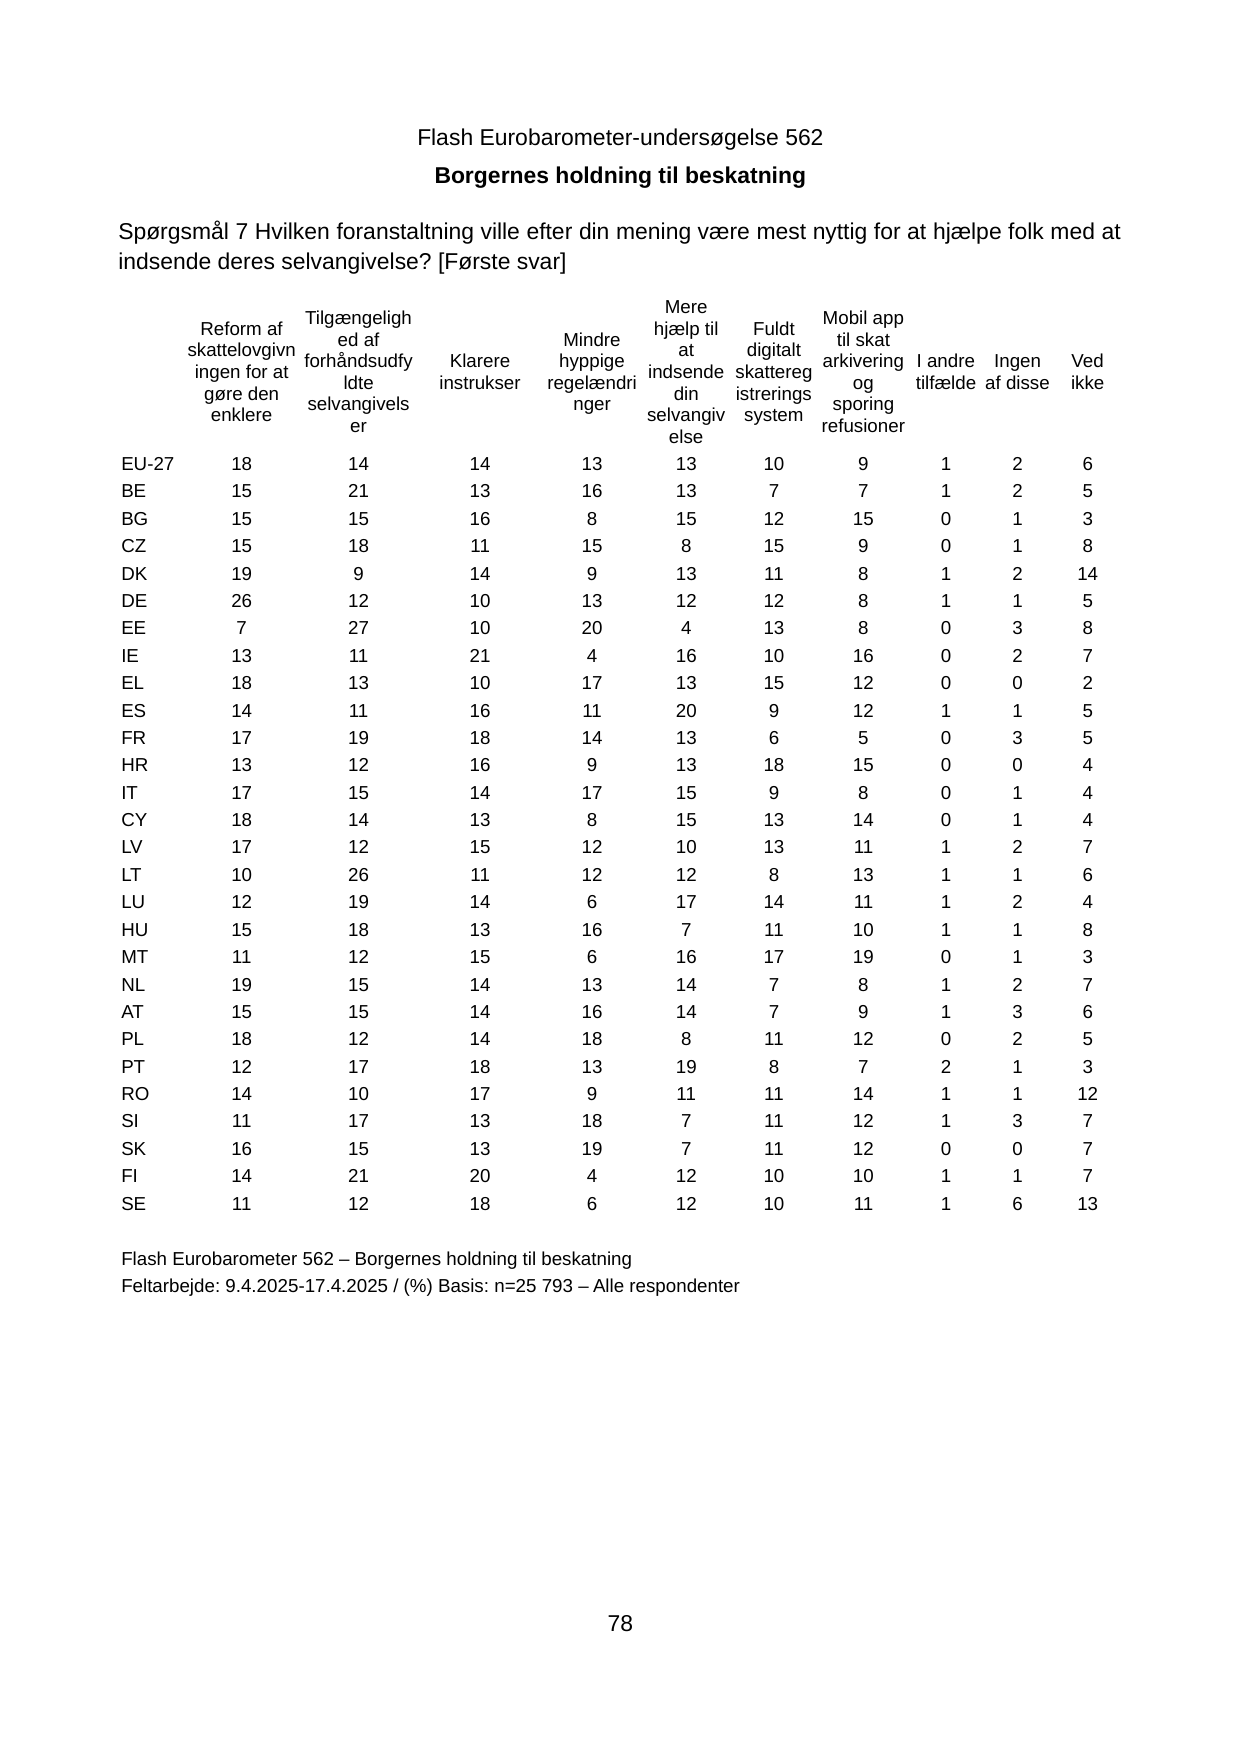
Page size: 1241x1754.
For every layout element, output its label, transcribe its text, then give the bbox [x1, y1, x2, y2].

table_cell 13 [641, 724, 731, 751]
table_cell 15 [641, 806, 731, 833]
table_cell 18 [184, 1025, 299, 1053]
table_cell 15 [817, 505, 909, 532]
table_cell Feltarbejde: 9.4.2025-17.4.2025 / (%) Basis: n=25 793 – Alle respondenter [118, 1272, 982, 1299]
table_cell 15 [184, 916, 299, 943]
table_cell 26 [184, 587, 299, 614]
table_cell 10 [817, 1162, 909, 1189]
table_cell PL [118, 1025, 183, 1053]
table_cell 1 [910, 916, 982, 943]
table_cell 15 [299, 505, 417, 532]
table_cell 20 [543, 614, 641, 642]
table_cell 15 [184, 477, 299, 505]
table_cell SE [118, 1190, 183, 1217]
table_cell 14 [731, 888, 817, 916]
table_cell 8 [641, 1025, 731, 1053]
table_cell IE [118, 642, 183, 669]
table_cell 10 [641, 834, 731, 861]
table_cell PT [118, 1053, 183, 1080]
table_cell 10 [417, 614, 542, 642]
table_cell 1 [910, 696, 982, 724]
table_cell 7 [641, 1135, 731, 1162]
table_cell 12 [543, 861, 641, 888]
table_cell 15 [817, 751, 909, 779]
table_cell 19 [184, 560, 299, 587]
table_cell 1 [910, 560, 982, 587]
table_cell 10 [731, 642, 817, 669]
table_cell 6 [982, 1190, 1053, 1217]
table_cell 15 [731, 532, 817, 559]
table_cell 10 [731, 1162, 817, 1189]
table_cell 1 [982, 916, 1053, 943]
table_cell 0 [910, 505, 982, 532]
table_cell 11 [731, 1135, 817, 1162]
table_cell 12 [817, 696, 909, 724]
table_cell 2 [982, 888, 1053, 916]
table_header Ved ikke [1053, 293, 1122, 450]
table_cell 3 [982, 998, 1053, 1025]
table_cell 16 [817, 642, 909, 669]
table_cell 15 [641, 505, 731, 532]
table_cell LV [118, 834, 183, 861]
table_cell 7 [817, 1053, 909, 1080]
table_cell 1 [910, 1080, 982, 1107]
table_cell BG [118, 505, 183, 532]
table_cell [118, 1217, 183, 1244]
table_cell 15 [184, 505, 299, 532]
table_cell 6 [543, 1190, 641, 1217]
table_cell 11 [184, 1190, 299, 1217]
table_cell 1 [910, 1162, 982, 1189]
table_cell [910, 1217, 982, 1244]
table_cell 16 [641, 943, 731, 970]
table_cell 12 [184, 1053, 299, 1080]
table_cell 1 [910, 477, 982, 505]
table_cell [731, 1217, 817, 1244]
table_cell SK [118, 1135, 183, 1162]
table_cell 13 [543, 970, 641, 998]
table_cell 15 [299, 779, 417, 806]
table_cell 12 [641, 1162, 731, 1189]
table_cell [982, 1272, 1053, 1299]
table_cell 8 [641, 532, 731, 559]
table_cell 4 [1053, 779, 1122, 806]
table_cell 16 [417, 696, 542, 724]
table_cell [817, 1217, 909, 1244]
table_cell 13 [417, 1135, 542, 1162]
table_cell 2 [982, 834, 1053, 861]
table_cell 6 [1053, 998, 1122, 1025]
table_cell AT [118, 998, 183, 1025]
table_cell 2 [982, 450, 1053, 477]
table_cell 1 [982, 779, 1053, 806]
table_cell 20 [417, 1162, 542, 1189]
table_cell 9 [299, 560, 417, 587]
table_cell 14 [817, 806, 909, 833]
table_cell 1 [982, 1080, 1053, 1107]
table_cell 13 [417, 916, 542, 943]
table_cell 12 [641, 861, 731, 888]
table_cell 0 [982, 669, 1053, 696]
table_cell 11 [817, 888, 909, 916]
table_cell 7 [184, 614, 299, 642]
table_cell 3 [982, 614, 1053, 642]
table_cell 8 [731, 1053, 817, 1080]
table_cell 9 [817, 998, 909, 1025]
table_cell 13 [641, 751, 731, 779]
table_cell 0 [910, 943, 982, 970]
table_cell 1 [982, 1053, 1053, 1080]
table_cell 18 [543, 1108, 641, 1135]
table_cell 16 [417, 751, 542, 779]
table_cell 2 [982, 642, 1053, 669]
table_cell 9 [543, 751, 641, 779]
table_cell 12 [299, 943, 417, 970]
table_cell [417, 1217, 542, 1244]
table_cell 13 [543, 1053, 641, 1080]
table_cell 13 [641, 669, 731, 696]
table_cell 11 [299, 696, 417, 724]
table_cell 27 [299, 614, 417, 642]
table_cell 17 [184, 779, 299, 806]
table_cell 7 [731, 477, 817, 505]
table_cell 4 [1053, 751, 1122, 779]
table_cell 1 [910, 1190, 982, 1217]
table_cell 13 [641, 560, 731, 587]
table_cell 12 [817, 1135, 909, 1162]
table_cell 1 [910, 834, 982, 861]
table_cell [982, 1217, 1053, 1244]
table_cell 13 [641, 477, 731, 505]
table_cell 13 [543, 450, 641, 477]
table_cell 26 [299, 861, 417, 888]
table_cell 1 [910, 1108, 982, 1135]
table_header Reform af skattelovgivningen for at gøre den enklere [184, 293, 299, 450]
table_cell 12 [299, 751, 417, 779]
table_cell 19 [543, 1135, 641, 1162]
table_cell EL [118, 669, 183, 696]
table_cell 8 [543, 505, 641, 532]
table_cell 18 [417, 724, 542, 751]
table_cell DK [118, 560, 183, 587]
table_cell HR [118, 751, 183, 779]
table_cell HU [118, 916, 183, 943]
table_cell 17 [543, 669, 641, 696]
table_cell 14 [641, 970, 731, 998]
table_cell LU [118, 888, 183, 916]
table_cell 17 [184, 834, 299, 861]
table_cell 12 [299, 587, 417, 614]
table_cell 8 [817, 560, 909, 587]
table_cell 15 [417, 834, 542, 861]
table_cell 0 [910, 532, 982, 559]
table_cell 10 [417, 669, 542, 696]
table_cell 18 [299, 916, 417, 943]
table_cell 2 [1053, 669, 1122, 696]
table_cell EU-27 [118, 450, 183, 477]
table_cell 1 [910, 587, 982, 614]
table_cell FR [118, 724, 183, 751]
table_cell [982, 1244, 1053, 1272]
table_cell 8 [1053, 916, 1122, 943]
table_cell [299, 1217, 417, 1244]
table_cell 11 [817, 834, 909, 861]
table_cell 14 [417, 1025, 542, 1053]
table_cell 1 [910, 450, 982, 477]
table_cell 2 [910, 1053, 982, 1080]
table_cell 0 [910, 669, 982, 696]
table_cell 13 [817, 861, 909, 888]
table_cell 10 [299, 1080, 417, 1107]
table_cell 7 [731, 998, 817, 1025]
table_cell 15 [299, 970, 417, 998]
table_cell 16 [543, 998, 641, 1025]
table_cell 7 [1053, 834, 1122, 861]
table_cell EE [118, 614, 183, 642]
table_cell 0 [910, 806, 982, 833]
table_cell ES [118, 696, 183, 724]
table_cell 12 [731, 587, 817, 614]
table_cell 13 [184, 751, 299, 779]
table_cell 0 [910, 779, 982, 806]
table_cell 13 [299, 669, 417, 696]
table_cell 12 [1053, 1080, 1122, 1107]
table_cell 1 [982, 587, 1053, 614]
table_cell [543, 1217, 641, 1244]
table_cell 13 [543, 587, 641, 614]
table_cell 13 [417, 806, 542, 833]
table_cell 7 [641, 916, 731, 943]
table_cell FI [118, 1162, 183, 1189]
table_cell 3 [982, 724, 1053, 751]
table_cell 17 [299, 1053, 417, 1080]
table_cell 14 [417, 560, 542, 587]
table_cell 2 [982, 477, 1053, 505]
table_cell 7 [1053, 970, 1122, 998]
table_cell 12 [184, 888, 299, 916]
table_cell 14 [299, 806, 417, 833]
table_cell 4 [1053, 888, 1122, 916]
table_cell 11 [543, 696, 641, 724]
table_cell 1 [982, 861, 1053, 888]
table_cell 10 [417, 587, 542, 614]
table_cell 21 [299, 1162, 417, 1189]
table_cell 8 [543, 806, 641, 833]
table_cell 11 [817, 1190, 909, 1217]
table_cell 14 [184, 1162, 299, 1189]
table_cell 19 [299, 888, 417, 916]
table_cell 0 [910, 751, 982, 779]
table_cell 9 [817, 532, 909, 559]
table_cell 18 [184, 669, 299, 696]
table_cell 0 [982, 1135, 1053, 1162]
table_cell 11 [731, 916, 817, 943]
table_cell 18 [731, 751, 817, 779]
table_cell 9 [731, 779, 817, 806]
table_cell 18 [184, 806, 299, 833]
table_cell 15 [299, 998, 417, 1025]
table_cell 7 [731, 970, 817, 998]
table_cell 7 [1053, 1162, 1122, 1189]
table_cell 12 [543, 834, 641, 861]
table_cell 3 [1053, 1053, 1122, 1080]
table_cell 17 [184, 724, 299, 751]
table_cell 18 [299, 532, 417, 559]
table_cell 10 [184, 861, 299, 888]
table_cell 3 [982, 1108, 1053, 1135]
table_cell 15 [299, 1135, 417, 1162]
table_cell 12 [299, 1190, 417, 1217]
table_cell BE [118, 477, 183, 505]
table_cell MT [118, 943, 183, 970]
table_cell 0 [910, 1025, 982, 1053]
table_cell 17 [543, 779, 641, 806]
table_cell 7 [1053, 642, 1122, 669]
table_cell 18 [417, 1190, 542, 1217]
table_cell 13 [1053, 1190, 1122, 1217]
table_cell 12 [641, 1190, 731, 1217]
table_cell 17 [417, 1080, 542, 1107]
table_cell 11 [184, 943, 299, 970]
table_cell 0 [910, 724, 982, 751]
table_cell 9 [731, 696, 817, 724]
table_cell 2 [982, 1025, 1053, 1053]
table_cell 8 [1053, 532, 1122, 559]
table_cell 5 [1053, 724, 1122, 751]
table_cell CY [118, 806, 183, 833]
table_cell 15 [731, 669, 817, 696]
table_cell 10 [817, 916, 909, 943]
table_cell 17 [641, 888, 731, 916]
table_cell 14 [1053, 560, 1122, 587]
table_cell 4 [1053, 806, 1122, 833]
table_cell 1 [982, 696, 1053, 724]
table_cell 11 [641, 1080, 731, 1107]
table_cell 11 [731, 560, 817, 587]
table_cell 19 [184, 970, 299, 998]
table_cell 14 [184, 696, 299, 724]
table_cell [641, 1217, 731, 1244]
table_cell 12 [817, 669, 909, 696]
table_cell 12 [731, 505, 817, 532]
table_cell 6 [543, 943, 641, 970]
table_header Mobil app til skat arkivering og sporing refusioner [817, 293, 909, 450]
table_cell 1 [982, 505, 1053, 532]
table_cell 6 [731, 724, 817, 751]
table_header Klarere instrukser [417, 293, 542, 450]
table_cell 16 [543, 477, 641, 505]
table_cell 11 [731, 1025, 817, 1053]
table_cell 10 [731, 1190, 817, 1217]
table_cell DE [118, 587, 183, 614]
table_cell 0 [910, 642, 982, 669]
table_cell 15 [184, 532, 299, 559]
table_cell 19 [817, 943, 909, 970]
table_cell 5 [1053, 1025, 1122, 1053]
table_cell 3 [1053, 943, 1122, 970]
table_cell 1 [910, 970, 982, 998]
table_cell 15 [543, 532, 641, 559]
table_cell 13 [641, 450, 731, 477]
table_cell 15 [641, 779, 731, 806]
table_cell 0 [910, 614, 982, 642]
table_cell [1053, 1217, 1122, 1244]
table_cell 8 [817, 614, 909, 642]
table_cell 5 [817, 724, 909, 751]
table_header Fuldt digitalt skatteregistreringssystem [731, 293, 817, 450]
table_cell 21 [417, 642, 542, 669]
table_cell 2 [982, 970, 1053, 998]
table_cell 1 [982, 532, 1053, 559]
table_cell 16 [184, 1135, 299, 1162]
table_cell 8 [731, 861, 817, 888]
table_cell 14 [417, 450, 542, 477]
table_cell 14 [817, 1080, 909, 1107]
table_cell 13 [417, 477, 542, 505]
table_cell 14 [184, 1080, 299, 1107]
table_cell SI [118, 1108, 183, 1135]
table_cell 21 [299, 477, 417, 505]
table_cell 18 [543, 1025, 641, 1053]
table_cell 18 [184, 450, 299, 477]
table_header Tilgængelighed af forhåndsudfyldte selvangivelser [299, 293, 417, 450]
table_cell IT [118, 779, 183, 806]
table_cell 8 [817, 779, 909, 806]
table_cell 7 [817, 477, 909, 505]
table_cell 7 [1053, 1135, 1122, 1162]
table_header I andre tilfælde [910, 293, 982, 450]
table_cell RO [118, 1080, 183, 1107]
table_cell 9 [543, 560, 641, 587]
table_cell 13 [731, 806, 817, 833]
table_cell 1 [910, 998, 982, 1025]
table_cell 14 [417, 970, 542, 998]
table_cell 13 [731, 834, 817, 861]
table_cell 8 [817, 587, 909, 614]
table_cell 12 [299, 1025, 417, 1053]
table_cell 16 [641, 642, 731, 669]
table_cell 11 [731, 1108, 817, 1135]
table_cell 14 [417, 779, 542, 806]
table_cell 5 [1053, 477, 1122, 505]
table_header [118, 293, 183, 450]
table_cell 16 [417, 505, 542, 532]
table_cell [1053, 1244, 1122, 1272]
table_cell 13 [731, 614, 817, 642]
table_cell 10 [731, 450, 817, 477]
table_cell 12 [641, 587, 731, 614]
table_cell 17 [731, 943, 817, 970]
table_cell 7 [1053, 1108, 1122, 1135]
table_cell 6 [1053, 450, 1122, 477]
table_cell [1053, 1272, 1122, 1299]
table_header Mindre hyppige regelændringer [543, 293, 641, 450]
table_cell 13 [184, 642, 299, 669]
table_cell 11 [731, 1080, 817, 1107]
table_cell 11 [184, 1108, 299, 1135]
table_cell 4 [543, 1162, 641, 1189]
table_cell 12 [299, 834, 417, 861]
table_cell 1 [910, 861, 982, 888]
text Spørgsmål 7 Hvilken foranstaltning ville efter din mening være mest nyttig for at hjælpe folk med at indsende deres selvangivelse? [Første svar] [118, 218, 1122, 275]
table_cell 14 [417, 888, 542, 916]
table_cell 20 [641, 696, 731, 724]
table_cell Flash Eurobarometer 562 – Borgernes holdning til beskatning [118, 1244, 982, 1272]
table_cell 2 [982, 560, 1053, 587]
table_cell 6 [1053, 861, 1122, 888]
table_cell 14 [417, 998, 542, 1025]
table_cell 13 [417, 1108, 542, 1135]
table_cell 15 [417, 943, 542, 970]
table_cell 4 [641, 614, 731, 642]
table_cell 11 [417, 532, 542, 559]
table_cell LT [118, 861, 183, 888]
table_cell 1 [982, 1162, 1053, 1189]
table_cell 4 [543, 642, 641, 669]
table_cell 11 [299, 642, 417, 669]
table_cell 14 [299, 450, 417, 477]
table_cell 1 [982, 943, 1053, 970]
table_cell 15 [184, 998, 299, 1025]
table_cell 11 [417, 861, 542, 888]
table_cell 14 [641, 998, 731, 1025]
table_cell 19 [299, 724, 417, 751]
table_cell CZ [118, 532, 183, 559]
table_cell 1 [910, 888, 982, 916]
table_cell 19 [641, 1053, 731, 1080]
table_cell 0 [982, 751, 1053, 779]
table_cell 18 [417, 1053, 542, 1080]
table_cell 8 [817, 970, 909, 998]
table_cell 12 [817, 1108, 909, 1135]
table_cell 14 [543, 724, 641, 751]
table_header Mere hjælp til at indsende din selvangivelse [641, 293, 731, 450]
table_cell 8 [1053, 614, 1122, 642]
table_cell 0 [910, 1135, 982, 1162]
table_cell [184, 1217, 299, 1244]
table_header Ingen af disse [982, 293, 1053, 450]
table_cell 7 [641, 1108, 731, 1135]
table_cell 5 [1053, 696, 1122, 724]
table_cell 12 [817, 1025, 909, 1053]
table_cell 1 [982, 806, 1053, 833]
table_cell 6 [543, 888, 641, 916]
table_cell NL [118, 970, 183, 998]
table_cell 17 [299, 1108, 417, 1135]
table_cell 5 [1053, 587, 1122, 614]
table_cell 9 [817, 450, 909, 477]
table_cell 3 [1053, 505, 1122, 532]
table_cell 16 [543, 916, 641, 943]
table_cell 9 [543, 1080, 641, 1107]
